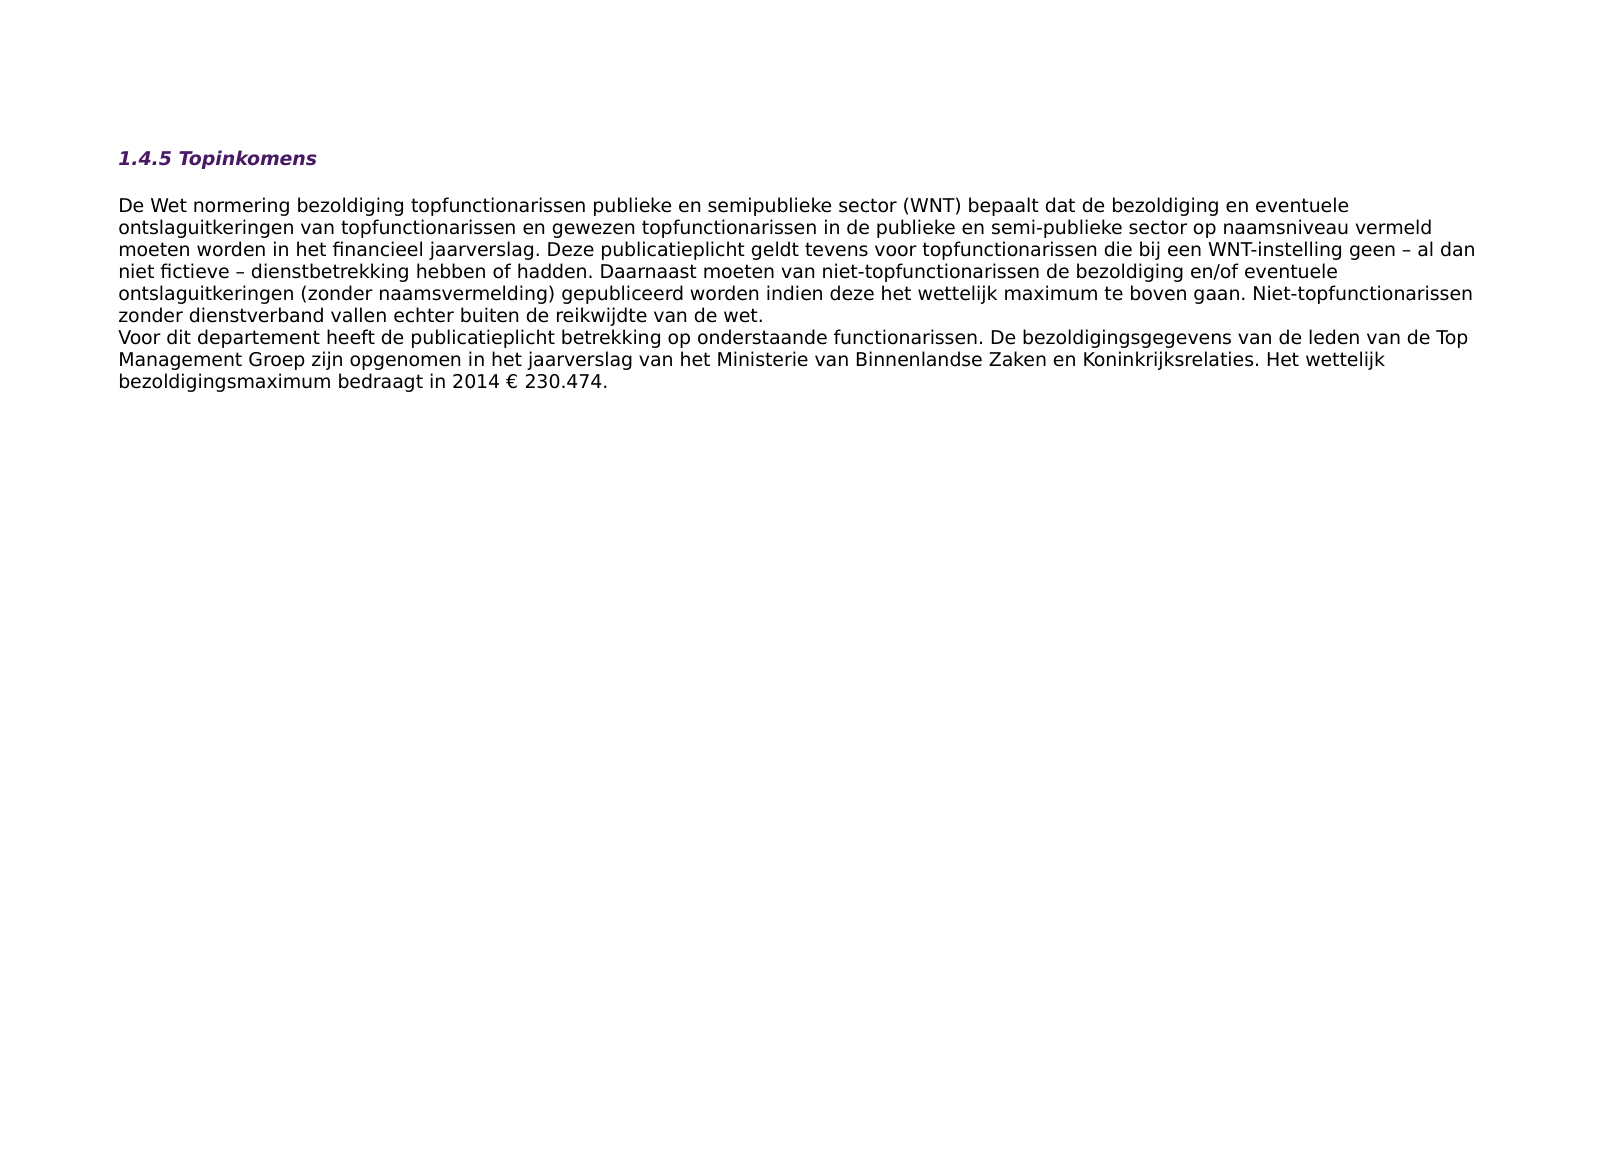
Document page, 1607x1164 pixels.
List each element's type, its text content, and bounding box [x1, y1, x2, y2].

text De Wet normering bezoldiging topfunctionarissen publieke en semipublieke sector (WNT) bepaalt dat de bezoldiging en eventuele ontslaguitkeringen van topfunctionarissen en gewezen topfunctionarissen in de publieke en semi-publieke sector op naamsniveau vermeld moeten worden in het financieel jaarverslag. Deze publicatieplicht geldt tevens voor topfunctionarissen die bij een WNT-instelling geen – al dan niet fictieve – dienstbetrekking hebben of hadden. Daarnaast moeten van niet-topfunctionarissen de bezoldiging en/of eventuele ontslaguitkeringen (zonder naamsvermelding) gepubliceerd worden indien deze het wettelijk maximum te boven gaan. Niet-topfunctionarissen zonder dienstverband vallen echter buiten de reikwijdte van de wet. [118, 195, 1488, 327]
subtitle 1.4.5 Topinkomens [118, 148, 1488, 170]
text Voor dit departement heeft de publicatieplicht betrekking op onderstaande functionarissen. De bezoldigingsgegevens van de leden van de Top Management Groep zijn opgenomen in het jaarverslag van het Ministerie van Binnenlandse Zaken en Koninkrijksrelaties. Het wettelijk bezoldigingsmaximum bedraagt in 2014 € 230.474. [118, 327, 1488, 393]
